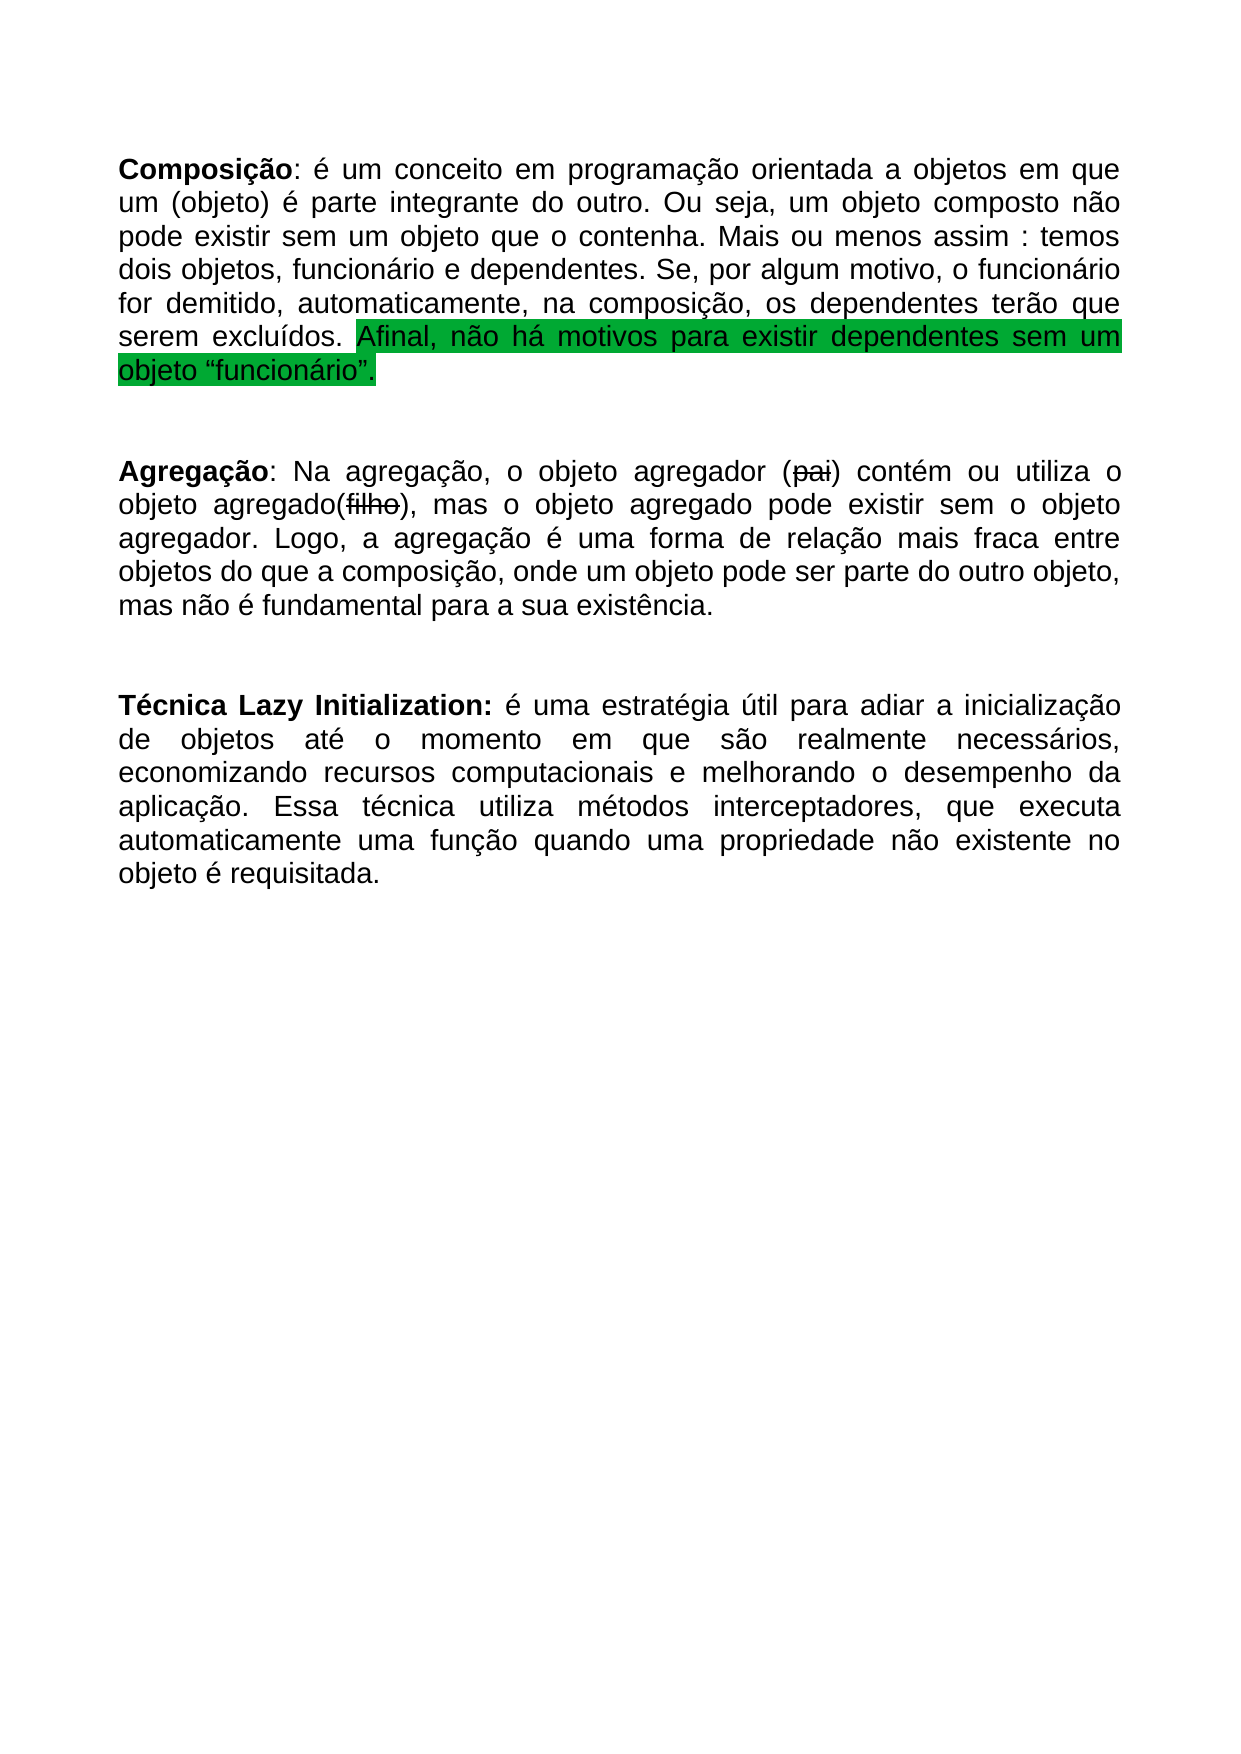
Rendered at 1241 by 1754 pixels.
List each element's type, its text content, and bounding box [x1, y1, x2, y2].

text Composição: é um conceito em programação orientada a objetos em que um (objeto) é parte integrante do outro. Ou seja, um objeto composto não pode existir sem um objeto que o contenha. Mais ou menos assim : temos dois objetos, funcionário e dependentes. Se, por algum motivo, o funcionário for demitido, automaticamente, na composição, os dependentes terão que serem excluídos. Afinal, não há motivos para existir dependentes sem um objeto “funcionário”. [118, 152, 1122, 386]
text Técnica Lazy Initialization: é uma estratégia útil para adiar a inicialização de objetos até o momento em que são realmente necessários, economizando recursos computacionais e melhorando o desempenho da aplicação. Essa técnica utiliza métodos interceptadores, que executa automaticamente uma função quando uma propriedade não existente no objeto é requisitada. [118, 688, 1122, 889]
text Agregação: Na agregação, o objeto agregador (pai) contém ou utiliza o objeto agregado(filho), mas o objeto agregado pode existir sem o objeto agregador. Logo, a agregação é uma forma de relação mais fraca entre objetos do que a composição, onde um objeto pode ser parte do outro objeto, mas não é fundamental para a sua existência. [118, 453, 1122, 621]
